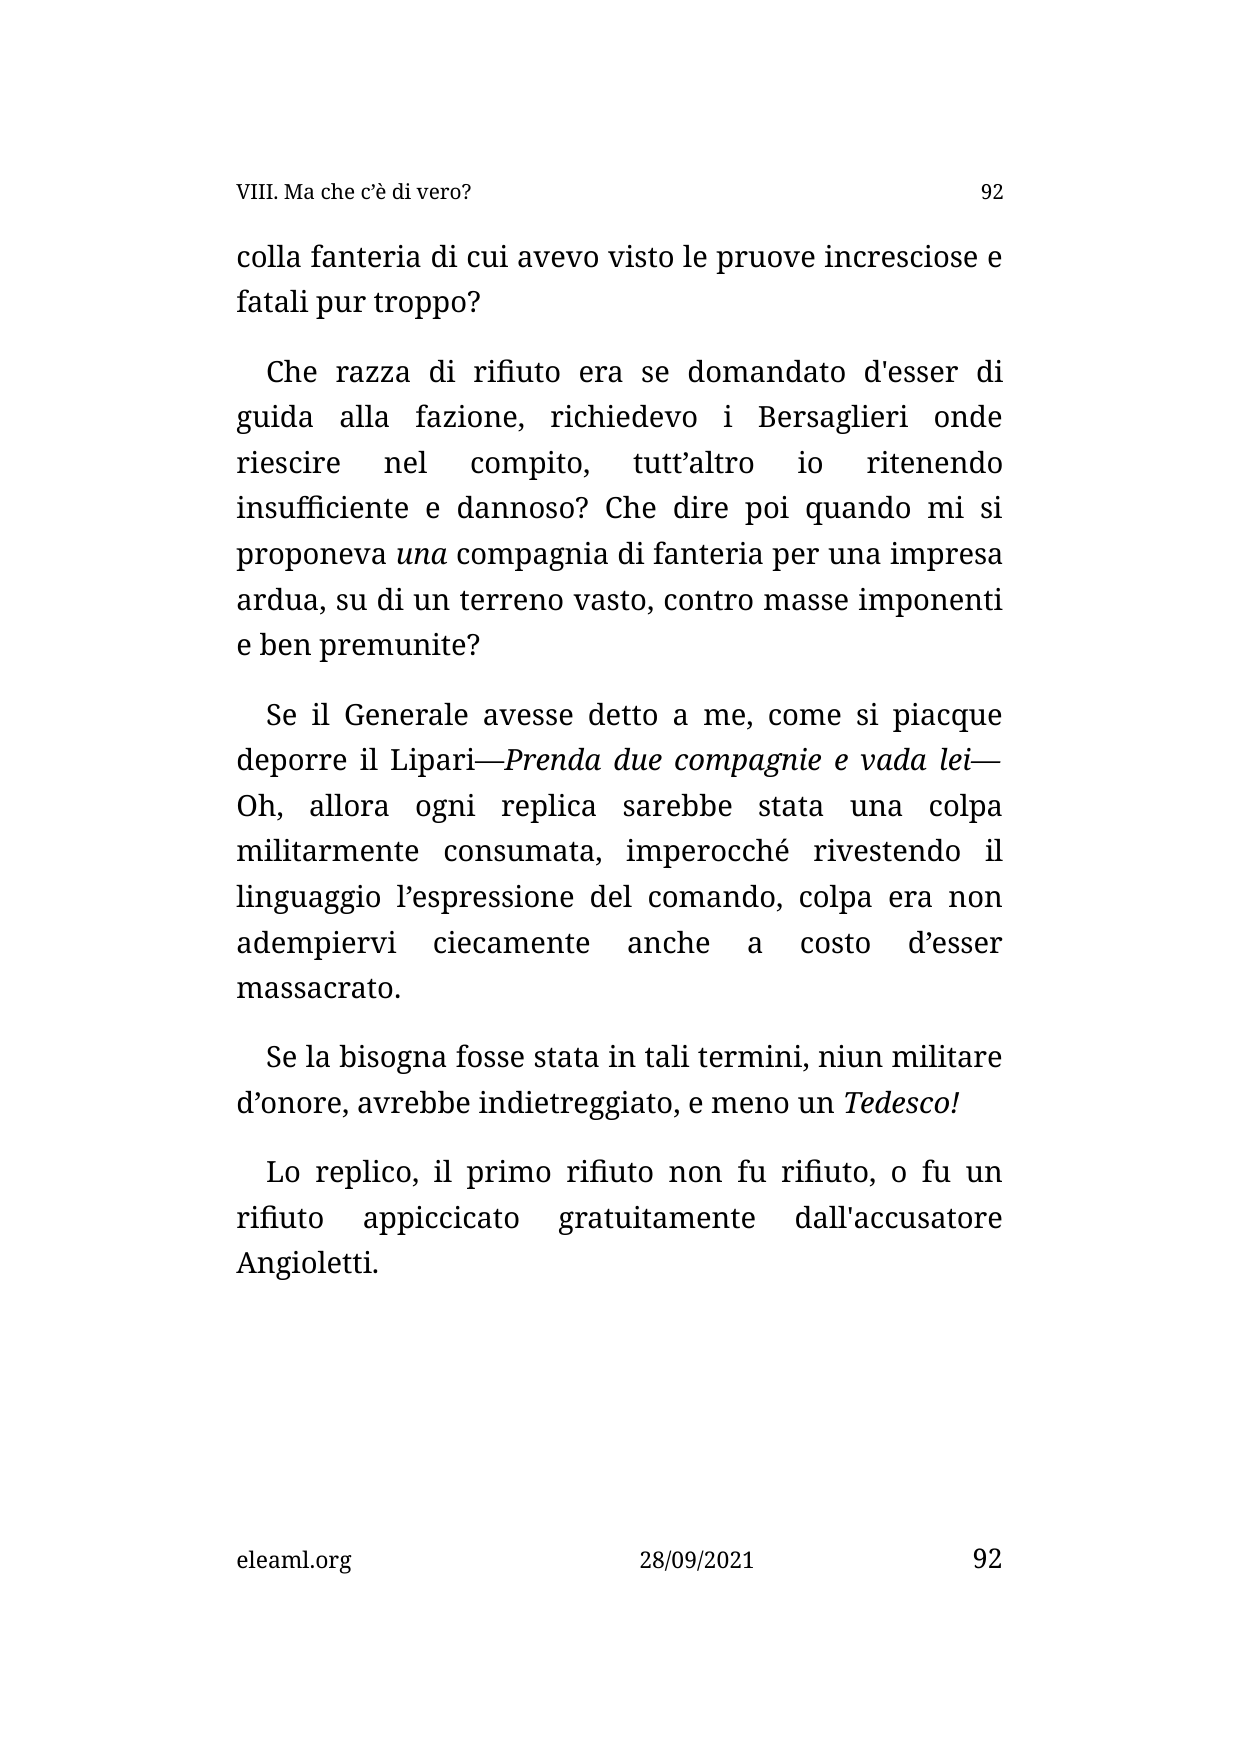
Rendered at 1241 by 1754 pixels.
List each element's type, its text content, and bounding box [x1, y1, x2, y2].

text Lo replico, il primo rifiuto non fu rifiuto, o fu un rifiuto appiccicato gratuitamente dall'accusatore Angioletti. [236, 1152, 1004, 1282]
text colla fanteria di cui avevo visto le pruove incresciose e fatali pur troppo? [236, 236, 1004, 321]
text Se il Generale avesse detto a me, come si piacque deporre il Lipari—Prenda due compagnie e vada lei— Oh, allora ogni replica sarebbe stata una colpa militarmente consumata, imperocché rivestendo il linguaggio l’espressione del comando, colpa era non adempiervi ciecamente anche a costo d’esser massacrato. [236, 694, 1004, 1007]
text Che razza di rifiuto era se domandato d'esser di guida alla fazione, richiedevo i Bersaglieri onde riescire nel compito, tutt’altro io ritenendo insufficiente e dannoso? Che dire poi quando mi si proponeva una compagnia di fanteria per una impresa ardua, su di un terreno vasto, contro masse imponenti e ben premunite? [236, 351, 1004, 664]
text Se la bisogna fosse stata in tali termini, niun militare d’onore, avrebbe indietreggiato, e meno un Tedesco! [236, 1037, 1004, 1122]
